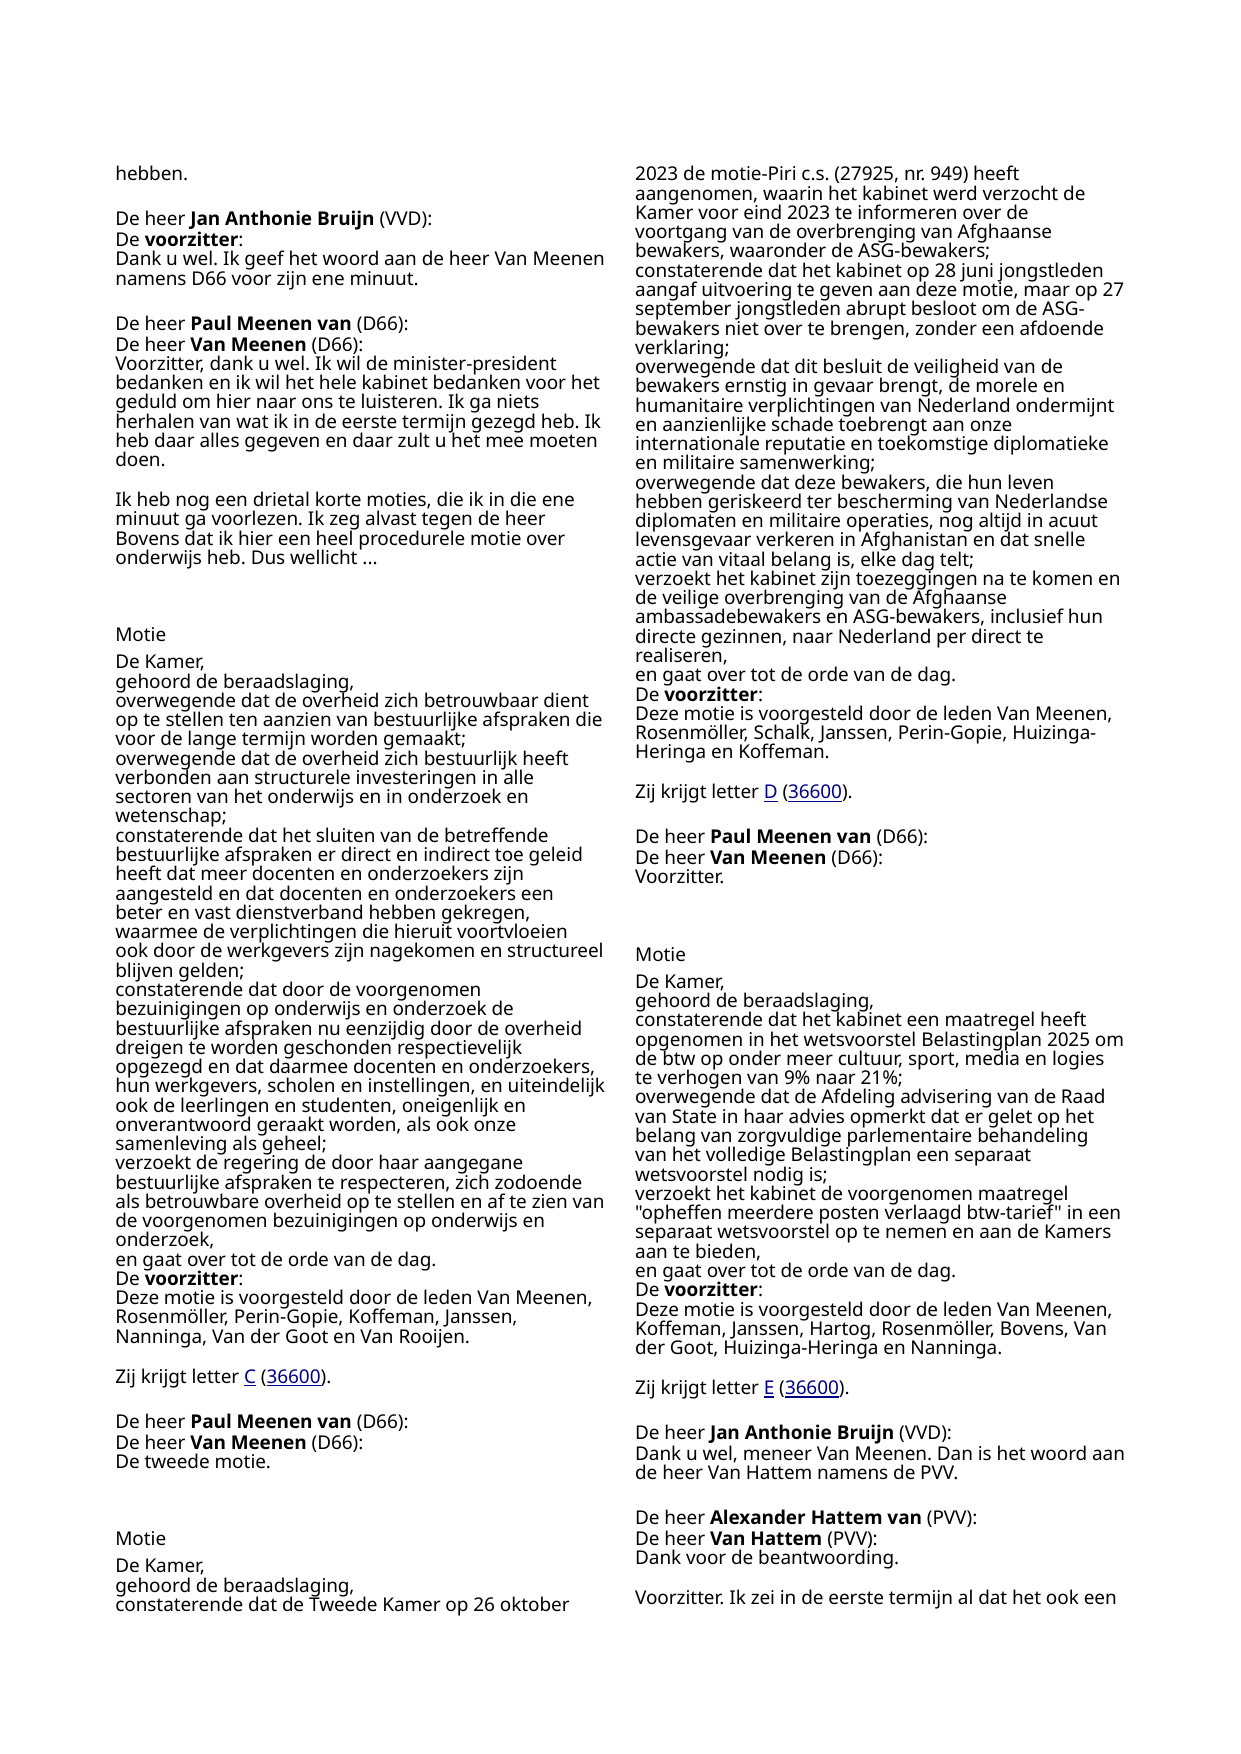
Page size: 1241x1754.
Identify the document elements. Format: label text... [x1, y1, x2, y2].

text Ik heb nog een drietal korte moties, die ik in die ene minuut ga voorlezen. Ik zeg alvast tegen de heer Bovens dat ik hier een heel procedurele motie over onderwijs heb. Dus wellicht ... [115, 491, 605, 568]
text en gaat over tot de orde van de dag. [115, 1251, 605, 1270]
text De heer Van Meenen (D66): [115, 336, 605, 355]
text Motie [115, 622, 605, 647]
text overwegende dat de overheid zich betrouwbaar dient op te stellen ten aanzien van bestuurlijke afspraken die voor de lange termijn worden gemaakt; [115, 692, 605, 750]
text De heer Van Meenen (D66): [635, 849, 1125, 868]
text verzoekt het kabinet de voorgenomen maatregel "opheffen meerdere posten verlaagd btw-tarief" in een separaat wetsvoorstel op te nemen en aan de Kamers aan te bieden, [635, 1185, 1125, 1262]
text gehoord de beraadslaging, [115, 673, 605, 692]
text verzoekt het kabinet zijn toezeggingen na te komen en de veilige overbrenging van de Afghaanse ambassadebewakers en ASG-bewakers, inclusief hun directe gezinnen, naar Nederland per direct te realiseren, [635, 570, 1125, 666]
text Deze motie is voorgesteld door de leden Van Meenen, Rosenmöller, Perin-Gopie, Koffeman, Janssen, Nanninga, Van der Goot en Van Rooijen. [115, 1289, 605, 1347]
text Motie [635, 941, 1125, 967]
text gehoord de beraadslaging, [115, 1577, 605, 1596]
text De Kamer, [635, 973, 1125, 992]
text en gaat over tot de orde van de dag. [635, 1262, 1125, 1281]
text De heer Jan Anthonie Bruijn (VVD): [115, 205, 605, 231]
text De heer Van Hattem (PVV): [635, 1530, 1125, 1549]
text Zij krijgt letter D (36600). [635, 783, 1125, 803]
text constaterende dat het kabinet een maatregel heeft opgenomen in het wetsvoorstel Belastingplan 2025 om de btw op onder meer cultuur, sport, media en logies te verhogen van 9% naar 21%; [635, 1011, 1125, 1088]
text 2023 de motie-Piri c.s. (27925, nr. 949) heeft aangenomen, waarin het kabinet werd verzocht de Kamer voor eind 2023 te informeren over de voortgang van de overbrenging van Afghaanse bewakers, waaronder de ASG-bewakers; [635, 165, 1125, 262]
text gehoord de beraadslaging, [635, 992, 1125, 1011]
text en gaat over tot de orde van de dag. [635, 666, 1125, 686]
text constaterende dat het kabinet op 28 juni jongstleden aangaf uitvoering te geven aan deze motie, maar op 27 september jongstleden abrupt besloot om de ASG-bewakers niet over te brengen, zonder een afdoende verklaring; [635, 262, 1125, 358]
text De Kamer, [115, 653, 605, 673]
text constaterende dat de Tweede Kamer op 26 oktober [115, 1596, 605, 1615]
text De voorzitter: [635, 1281, 1125, 1301]
text hebben. [115, 165, 605, 184]
text overwegende dat dit besluit de veiligheid van de bewakers ernstig in gevaar brengt, de morele en humanitaire verplichtingen van Nederland ondermijnt en aanzienlijke schade toebrengt aan onze internationale reputatie en toekomstige diplomatieke en militaire samenwerking; [635, 358, 1125, 474]
text De heer Paul Meenen van (D66): [635, 823, 1125, 849]
text Deze motie is voorgesteld door de leden Van Meenen, Rosenmöller, Schalk, Janssen, Perin-Gopie, Huizinga-Heringa en Koffeman. [635, 705, 1125, 763]
text De heer Alexander Hattem van (PVV): [635, 1504, 1125, 1530]
text De heer Paul Meenen van (D66): [115, 1408, 605, 1434]
text verzoekt de regering de door haar aangegane bestuurlijke afspraken te respecteren, zich zodoende als betrouwbare overheid op te stellen en af te zien van de voorgenomen bezuinigingen op onderwijs en onderzoek, [115, 1154, 605, 1251]
text Deze motie is voorgesteld door de leden Van Meenen, Koffeman, Janssen, Hartog, Rosenmöller, Bovens, Van der Goot, Huizinga-Heringa en Nanninga. [635, 1301, 1125, 1358]
text Dank voor de beantwoording. [635, 1549, 1125, 1568]
text constaterende dat door de voorgenomen bezuinigingen op onderwijs en onderzoek de bestuurlijke afspraken nu eenzijdig door de overheid dreigen te worden geschonden respectievelijk opgezegd en dat daarmee docenten en onderzoekers, hun werkgevers, scholen en instellingen, en uiteindelijk ook de leerlingen en studenten, oneigenlijk en onverantwoord geraakt worden, als ook onze samenleving als geheel; [115, 981, 605, 1154]
text De tweede motie. [115, 1453, 605, 1472]
text Zij krijgt letter E (36600). [635, 1379, 1125, 1398]
text De heer Van Meenen (D66): [115, 1434, 605, 1453]
text De voorzitter: [115, 231, 605, 250]
text constaterende dat het sluiten van de betreffende bestuurlijke afspraken er direct en indirect toe geleid heeft dat meer docenten en onderzoekers zijn aangesteld en dat docenten en onderzoekers een beter en vast dienstverband hebben gekregen, waarmee de verplichtingen die hieruit voortvloeien ook door de werkgevers zijn nagekomen en structureel blijven gelden; [115, 827, 605, 981]
text Motie [115, 1526, 605, 1551]
text De heer Jan Anthonie Bruijn (VVD): [635, 1419, 1125, 1445]
text Dank u wel, meneer Van Meenen. Dan is het woord aan de heer Van Hattem namens de PVV. [635, 1445, 1125, 1483]
text overwegende dat de Afdeling advisering van de Raad van State in haar advies opmerkt dat er gelet op het belang van zorgvuldige parlementaire behandeling van het volledige Belastingplan een separaat wetsvoorstel nodig is; [635, 1088, 1125, 1185]
text Voorzitter. Ik zei in de eerste termijn al dat het ook een [635, 1589, 1125, 1608]
text Zij krijgt letter C (36600). [115, 1368, 605, 1387]
text Voorzitter, dank u wel. Ik wil de minister-president bedanken en ik wil het hele kabinet bedanken voor het geduld om hier naar ons te luisteren. Ik ga niets herhalen van wat ik in de eerste termijn gezegd heb. Ik heb daar alles gegeven en daar zult u het mee moeten doen. [115, 355, 605, 470]
text De heer Paul Meenen van (D66): [115, 310, 605, 336]
text overwegende dat de overheid zich bestuurlijk heeft verbonden aan structurele investeringen in alle sectoren van het onderwijs en in onderzoek en wetenschap; [115, 750, 605, 827]
text overwegende dat deze bewakers, die hun leven hebben geriskeerd ter bescherming van Nederlandse diplomaten en militaire operaties, nog altijd in acuut levensgevaar verkeren in Afghanistan en dat snelle actie van vitaal belang is, elke dag telt; [635, 474, 1125, 570]
text De voorzitter: [115, 1270, 605, 1289]
text De Kamer, [115, 1557, 605, 1577]
text De voorzitter: [635, 686, 1125, 705]
text Dank u wel. Ik geef het woord aan de heer Van Meenen namens D66 voor zijn ene minuut. [115, 250, 605, 289]
text Voorzitter. [635, 868, 1125, 888]
